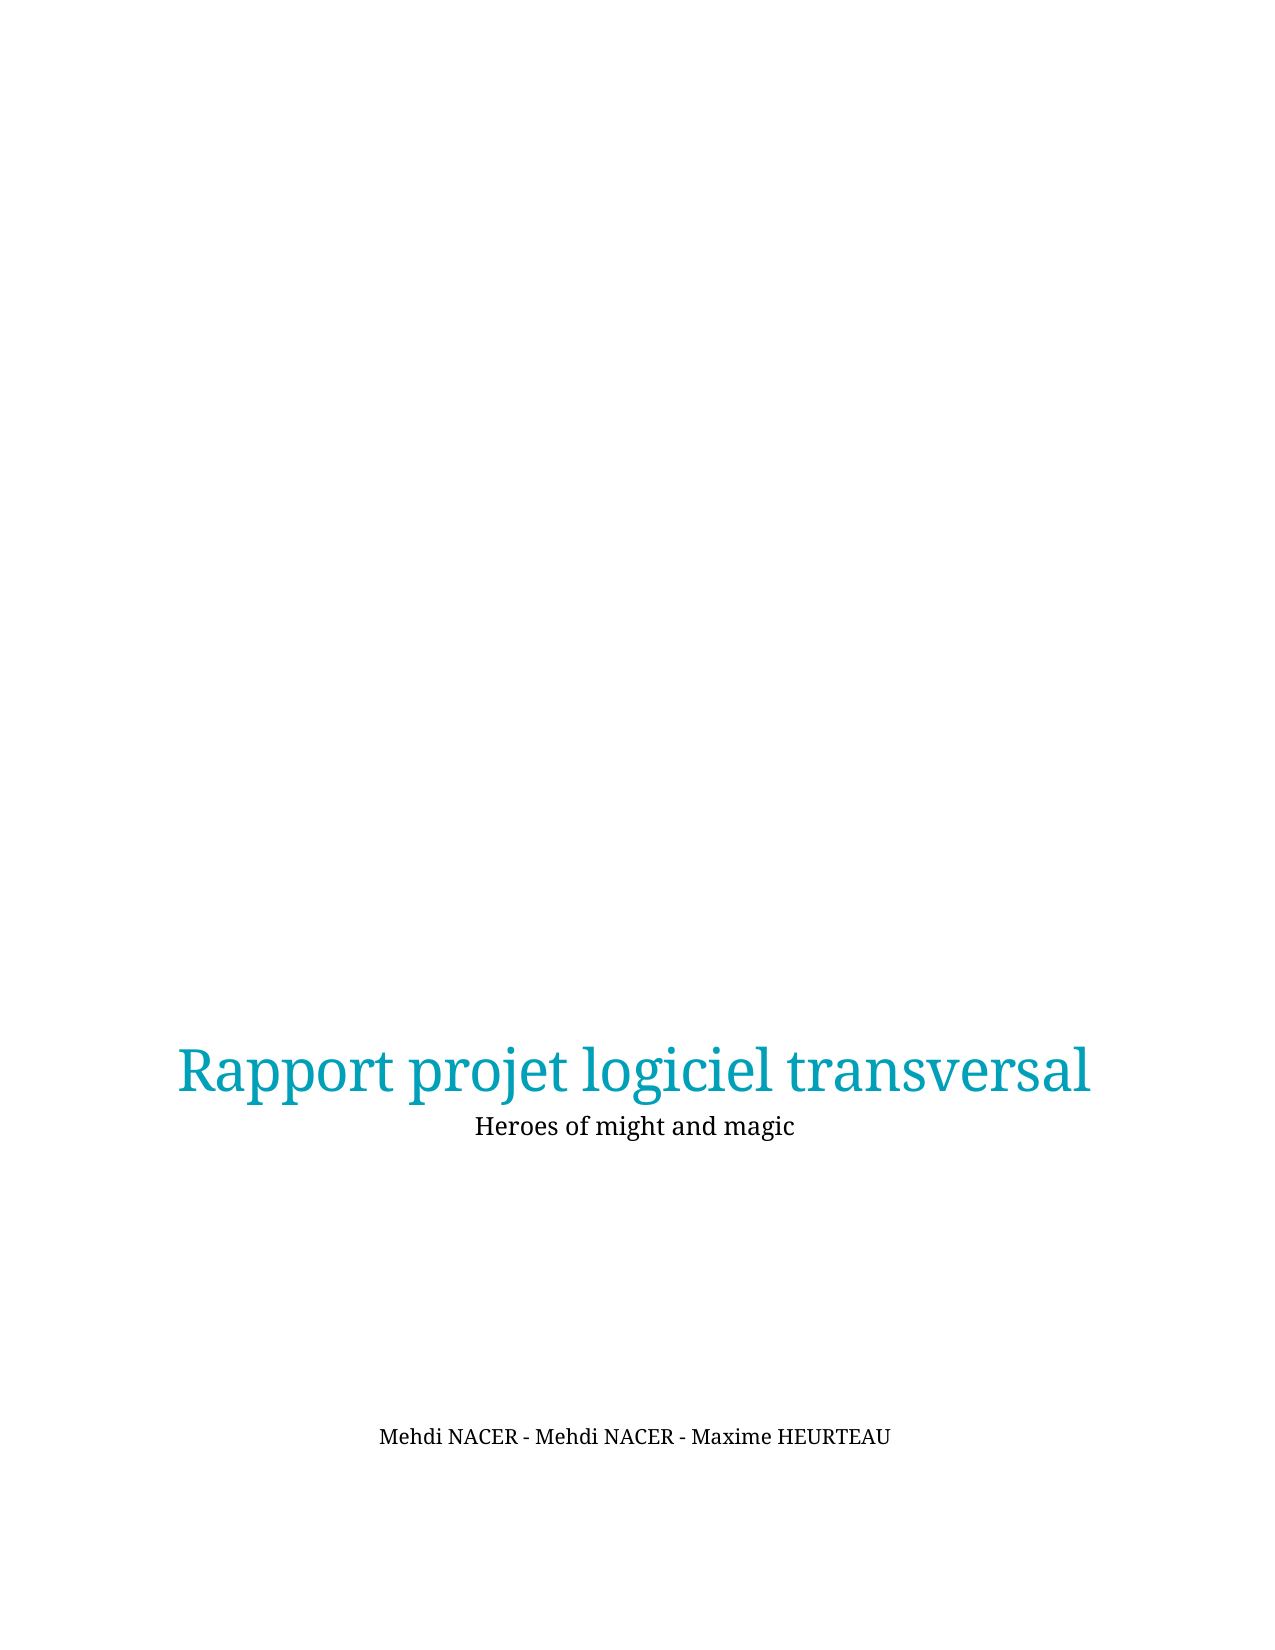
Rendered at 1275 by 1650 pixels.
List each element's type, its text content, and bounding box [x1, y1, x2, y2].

text Mehdi NACER - Mehdi NACER - Maxime HEURTEAU [205, 1422, 1070, 1451]
text Heroes of might and magic [177, 1109, 1093, 1143]
text Rapport projet logiciel transversal [177, 1029, 1093, 1109]
